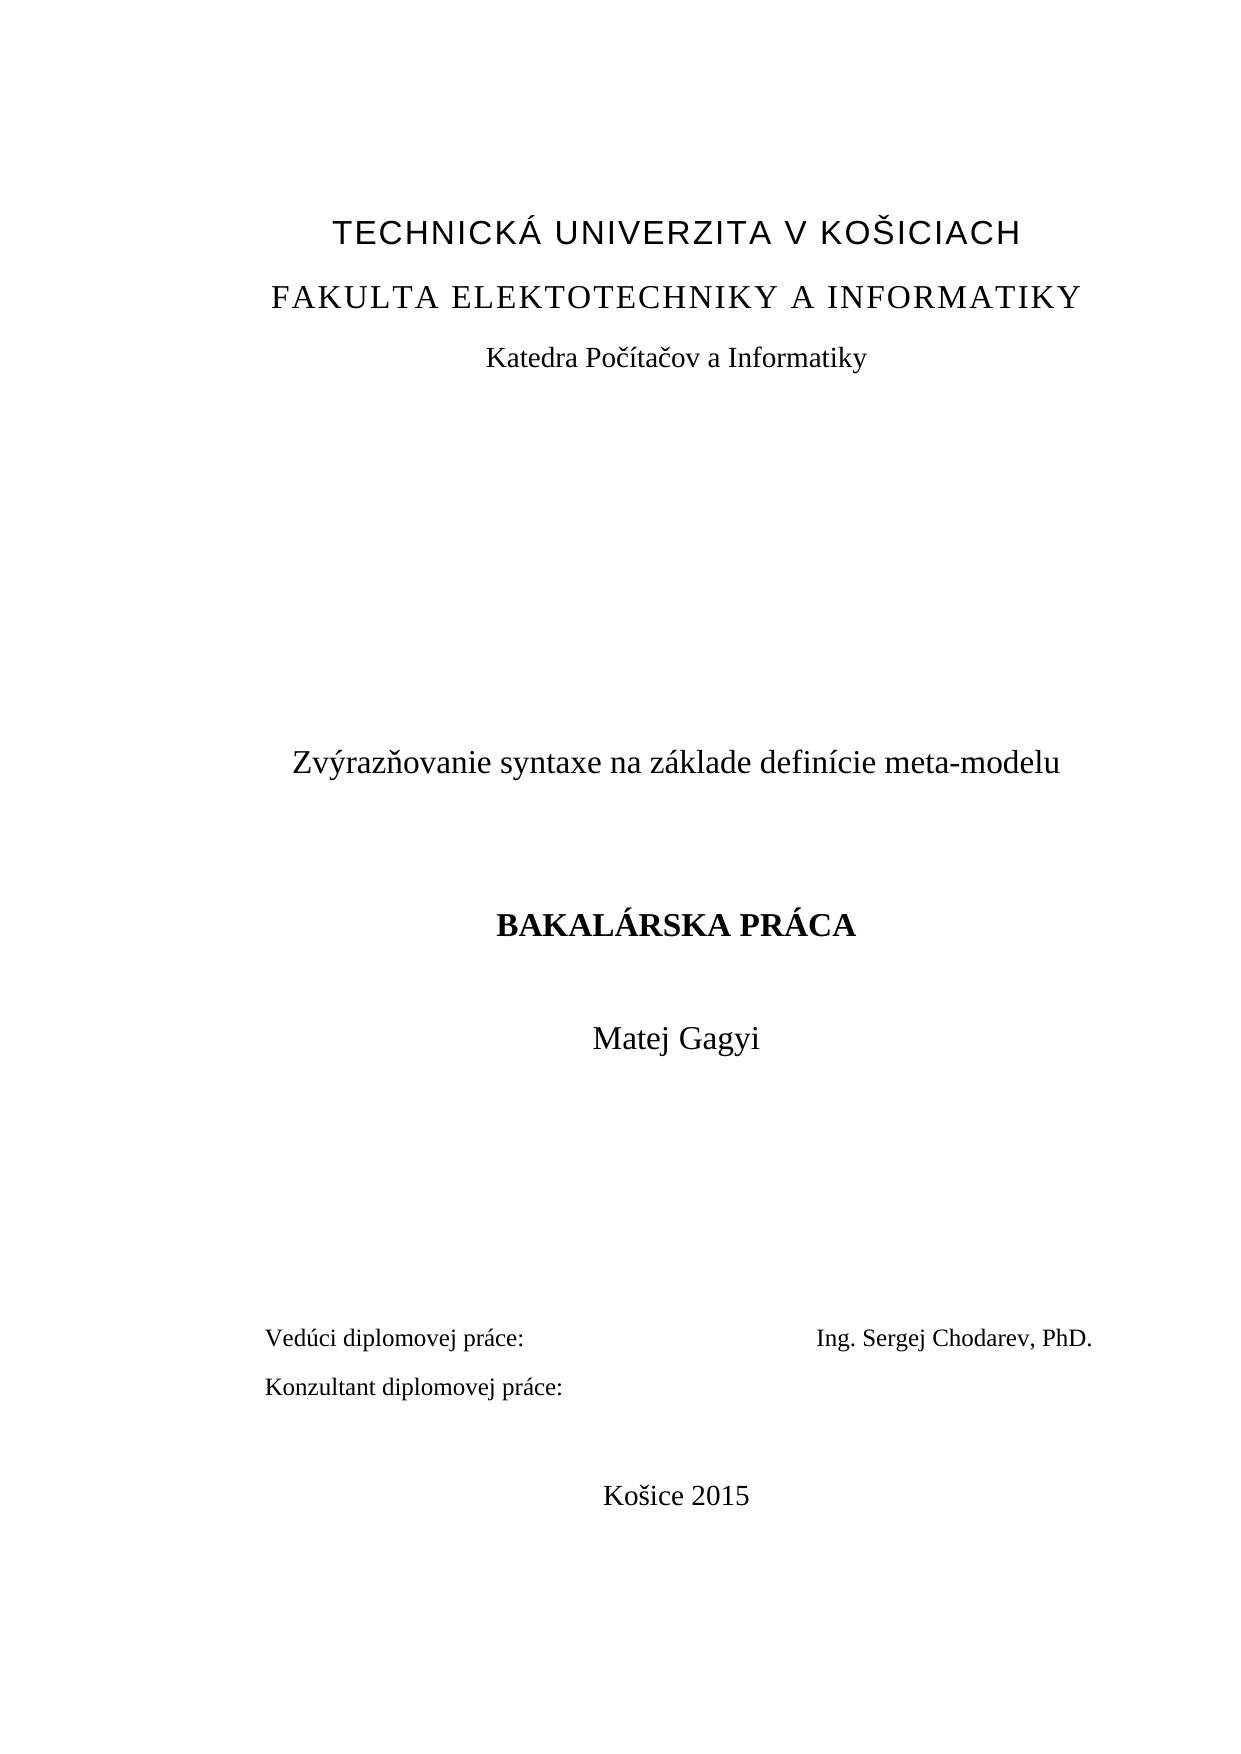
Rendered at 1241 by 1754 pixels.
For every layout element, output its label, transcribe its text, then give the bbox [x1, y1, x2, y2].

text Bakalárska práca [207, 905, 1092, 944]
text Zvýrazňovanie syntaxe na základe definície meta-modelu [207, 743, 1092, 781]
text Matej Gagyi [207, 1018, 1092, 1057]
text Vedúci diplomovej práce: Ing. Sergej Chodarev, PhD. [207, 1323, 1092, 1352]
text Konzultant diplomovej práce: [207, 1372, 1092, 1401]
text Katedra Počítačov a Informatiky [207, 341, 1092, 374]
text Košice 2015 [207, 1478, 1092, 1512]
text Fakulta Elektotechniky a Informatiky [207, 277, 1092, 315]
text Technická univerzita v Košiciach [207, 213, 1092, 251]
